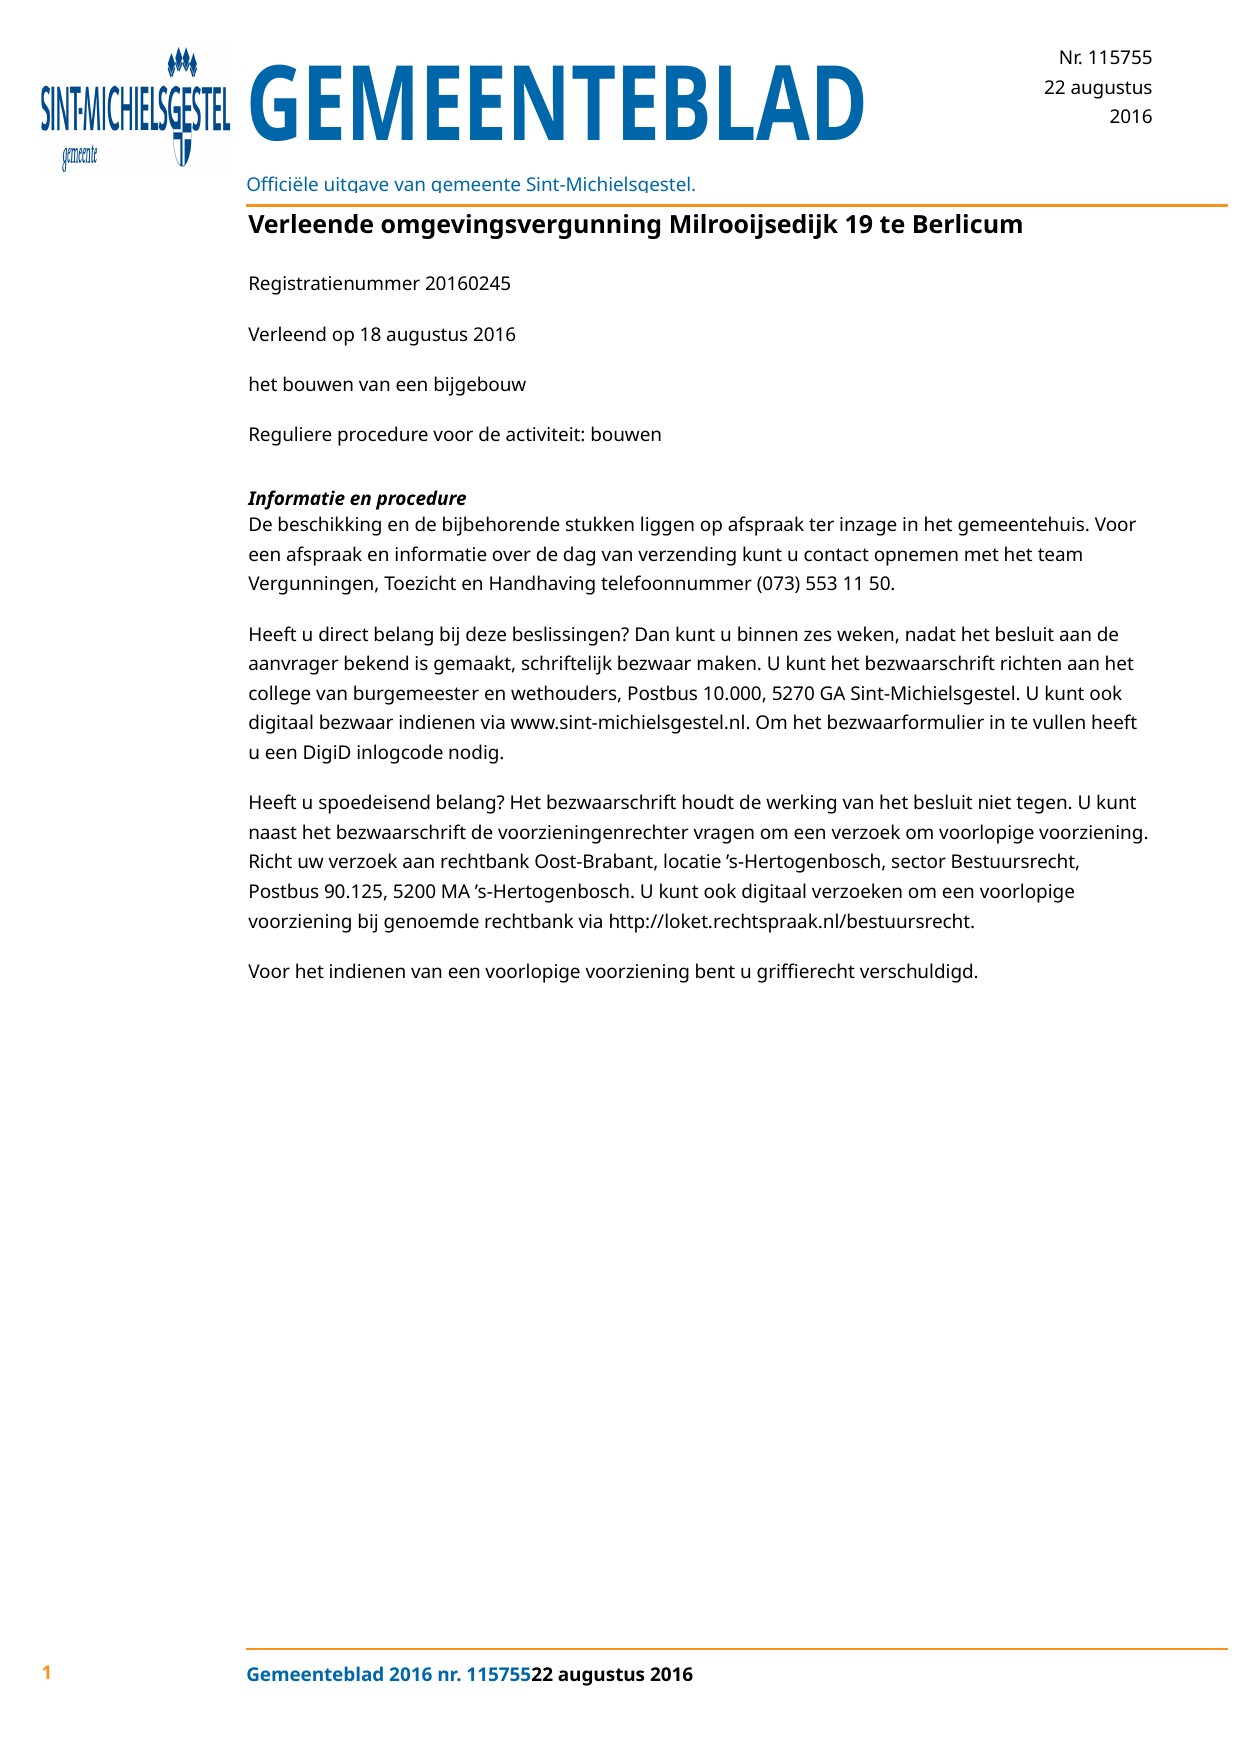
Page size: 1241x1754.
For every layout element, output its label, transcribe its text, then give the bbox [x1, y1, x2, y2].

text Verleende omgevingsvergunning Milrooijsedijk 19 te Berlicum [248, 207, 1152, 241]
text Registratienummer 20160245 [248, 270, 1152, 296]
text Heeft u spoedeisend belang? Het bezwaarschrift houdt de werking van het besluit niet tegen. U kunt naast het bezwaarschrift de voorzieningenrechter vragen om een verzoek om voorlopige voorziening. Richt uw verzoek aan rechtbank Oost-Brabant, locatie ’s-Hertogenbosch, sector Bestuursrecht, Postbus 90.125, 5200 MA ’s-Hertogenbosch. U kunt ook digitaal verzoeken om een voorlopige voorziening bij genoemde rechtbank via http://loket.rechtspraak.nl/bestuursrecht. [248, 789, 1152, 934]
picture [41, 47, 231, 172]
text Verleend op 18 augustus 2016 [248, 321, 1152, 346]
text het bouwen van een bijgebouw [248, 371, 1152, 397]
text Informatie en procedure [248, 486, 1152, 511]
text De beschikking en de bijbehorende stukken liggen op afspraak ter inzage in het gemeentehuis. Voor een afspraak en informatie over de dag van verzending kunt u contact opnemen met het team Vergunningen, Toezicht en Handhaving telefoonnummer (073) 553 11 50. [248, 511, 1152, 596]
text Voor het indienen van een voorlopige voorziening bent u griffierecht verschuldigd. [248, 958, 1152, 984]
text Heeft u direct belang bij deze beslissingen? Dan kunt u binnen zes weken, nadat het besluit aan de aanvrager bekend is gemaakt, schriftelijk bezwaar maken. U kunt het bezwaarschrift richten aan het college van burgemeester en wethouders, Postbus 10.000, 5270 GA Sint-Michielsgestel. U kunt ook digitaal bezwaar indienen via www.sint-michielsgestel.nl. Om het bezwaarformulier in te vullen heeft u een DigiD inlogcode nodig. [248, 621, 1152, 765]
text Reguliere procedure voor de activiteit: bouwen [248, 422, 1152, 447]
